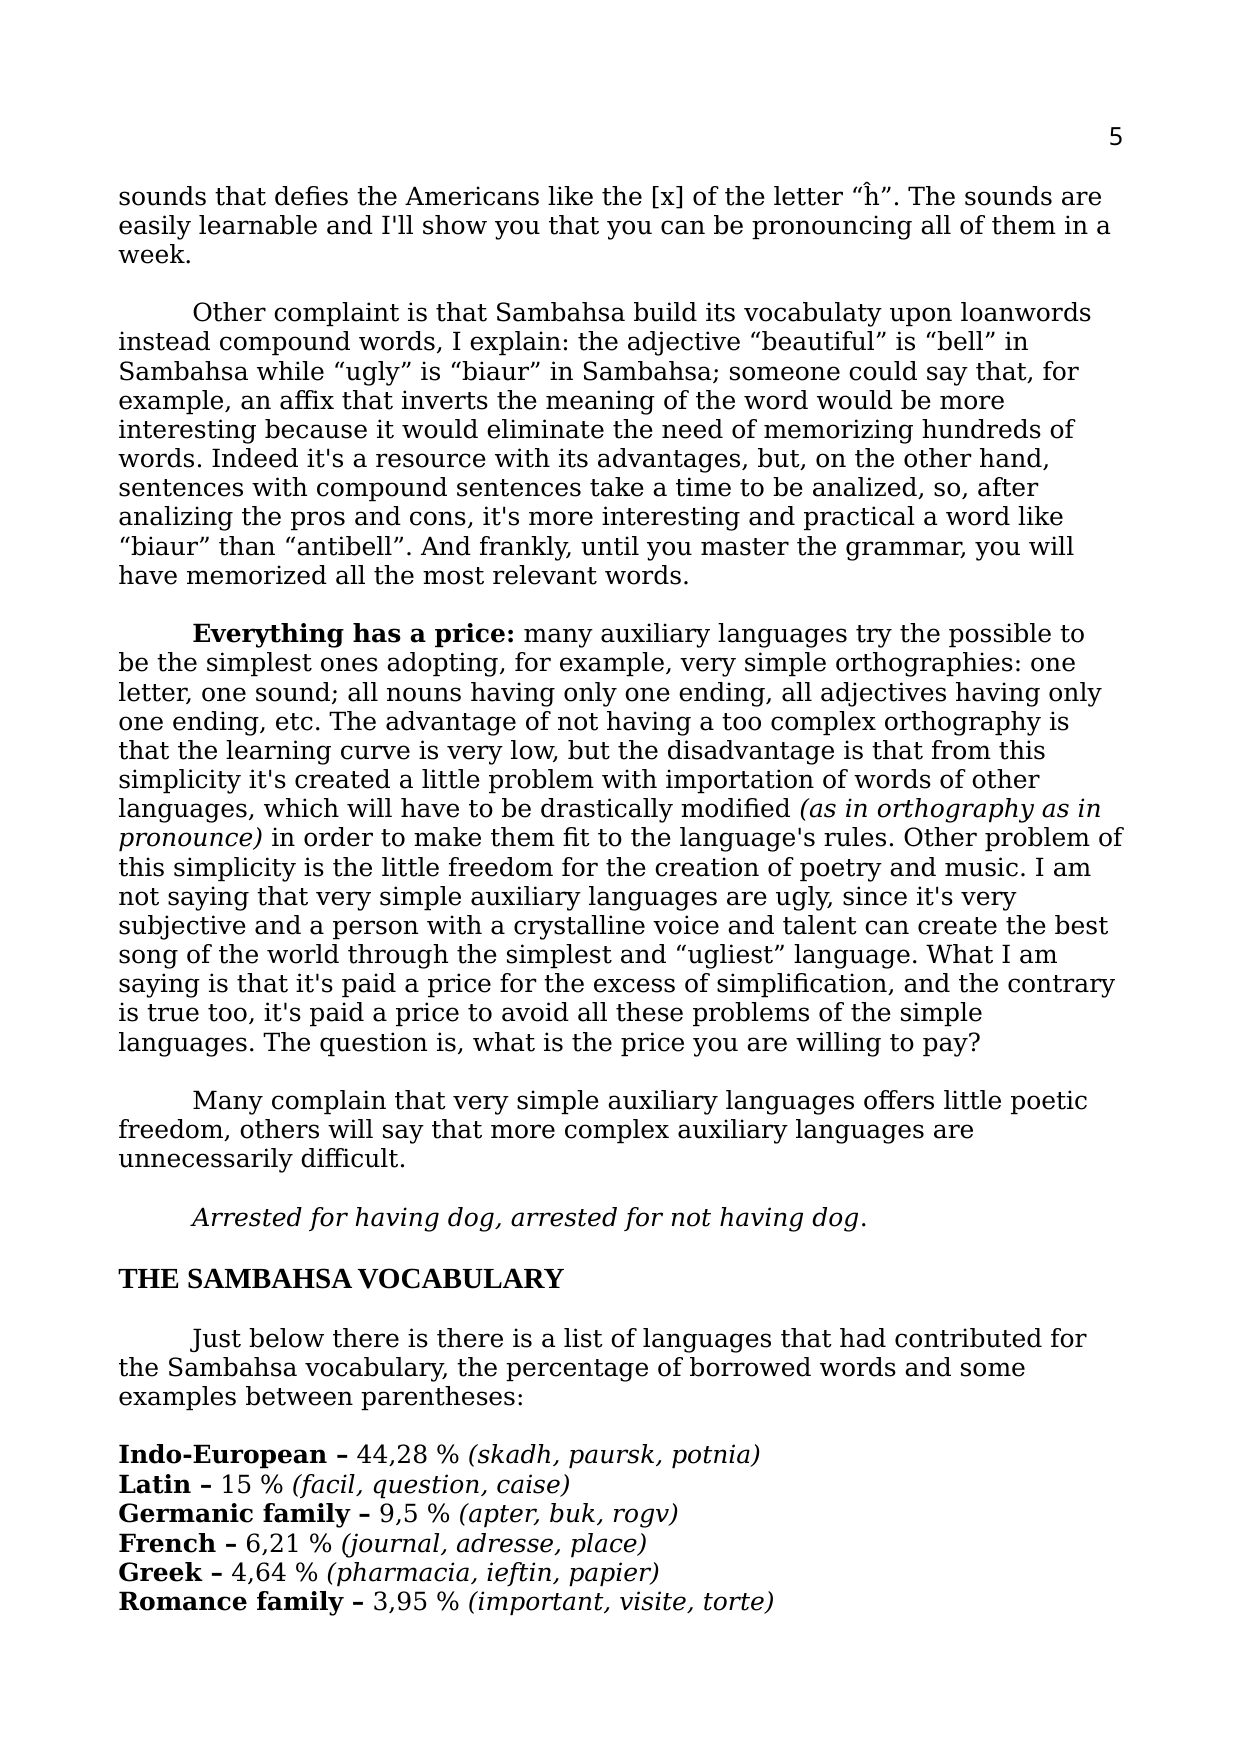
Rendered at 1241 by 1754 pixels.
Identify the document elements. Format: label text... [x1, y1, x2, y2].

text Just below there is there is a list of languages that had contributed for the Sambahsa vocabulary, the percentage of borrowed words and some examples between parentheses: [118, 1324, 1123, 1411]
text Latin – 15 % (facil, question, caise) [118, 1470, 1123, 1499]
text Romance family – 3,95 % (important, visite, torte) [118, 1587, 1123, 1617]
subtitle THE SAMBAHSA VOCABULARY [118, 1261, 1123, 1294]
text French – 6,21 % (journal, adresse, place) [118, 1528, 1123, 1558]
text Indo-European – 44,28 % (skadh, paursk, potnia) [118, 1440, 1123, 1470]
text Greek – 4,64 % (pharmacia, ieftin, papier) [118, 1558, 1123, 1587]
text Arrested for having dog, arrested for not having dog. [118, 1203, 1123, 1232]
text Everything has a price: many auxiliary languages try the possible to be the simplest ones adopting, for example, very simple orthographies: one letter, one sound; all nouns having only one ending, all adjectives having only one ending, etc. The advantage of not having a too complex orthography is that the learning curve is very low, but the disadvantage is that from this simplicity it's created a little problem with importation of words of other languages, which will have to be drastically modified (as in orthography as in pronounce) in order to make them fit to the language's rules. Other problem of this simplicity is the little freedom for the creation of poetry and music. I am not saying that very simple auxiliary languages are ugly, since it's very subjective and a person with a crystalline voice and talent can create the best song of the world through the simplest and “ugliest” language. What I am saying is that it's paid a price for the excess of simplification, and the contrary is true too, it's paid a price to avoid all these problems of the simple languages. The question is, what is the price you are willing to pay? [118, 619, 1123, 1057]
text Other complaint is that Sambahsa build its vocabulaty upon loanwords instead compound words, I explain: the adjective “beautiful” is “bell” in Sambahsa while “ugly” is “biaur” in Sambahsa; someone could say that, for example, an affix that inverts the meaning of the word would be more interesting because it would eliminate the need of memorizing hundreds of words. Indeed it's a resource with its advantages, but, on the other hand, sentences with compound sentences take a time to be analized, so, after analizing the pros and cons, it's more interesting and practical a word like “biaur” than “antibell”. And frankly, until you master the grammar, you will have memorized all the most relevant words. [118, 298, 1123, 590]
text sounds that defies the Americans like the [x] of the letter “ĥ”. The sounds are easily learnable and I'll show you that you can be pronouncing all of them in a week. [118, 182, 1123, 269]
text Many complain that very simple auxiliary languages offers little poetic freedom, others will say that more complex auxiliary languages are unnecessarily difficult. [118, 1086, 1123, 1173]
text Germanic family – 9,5 % (apter, buk, rogv) [118, 1499, 1123, 1528]
